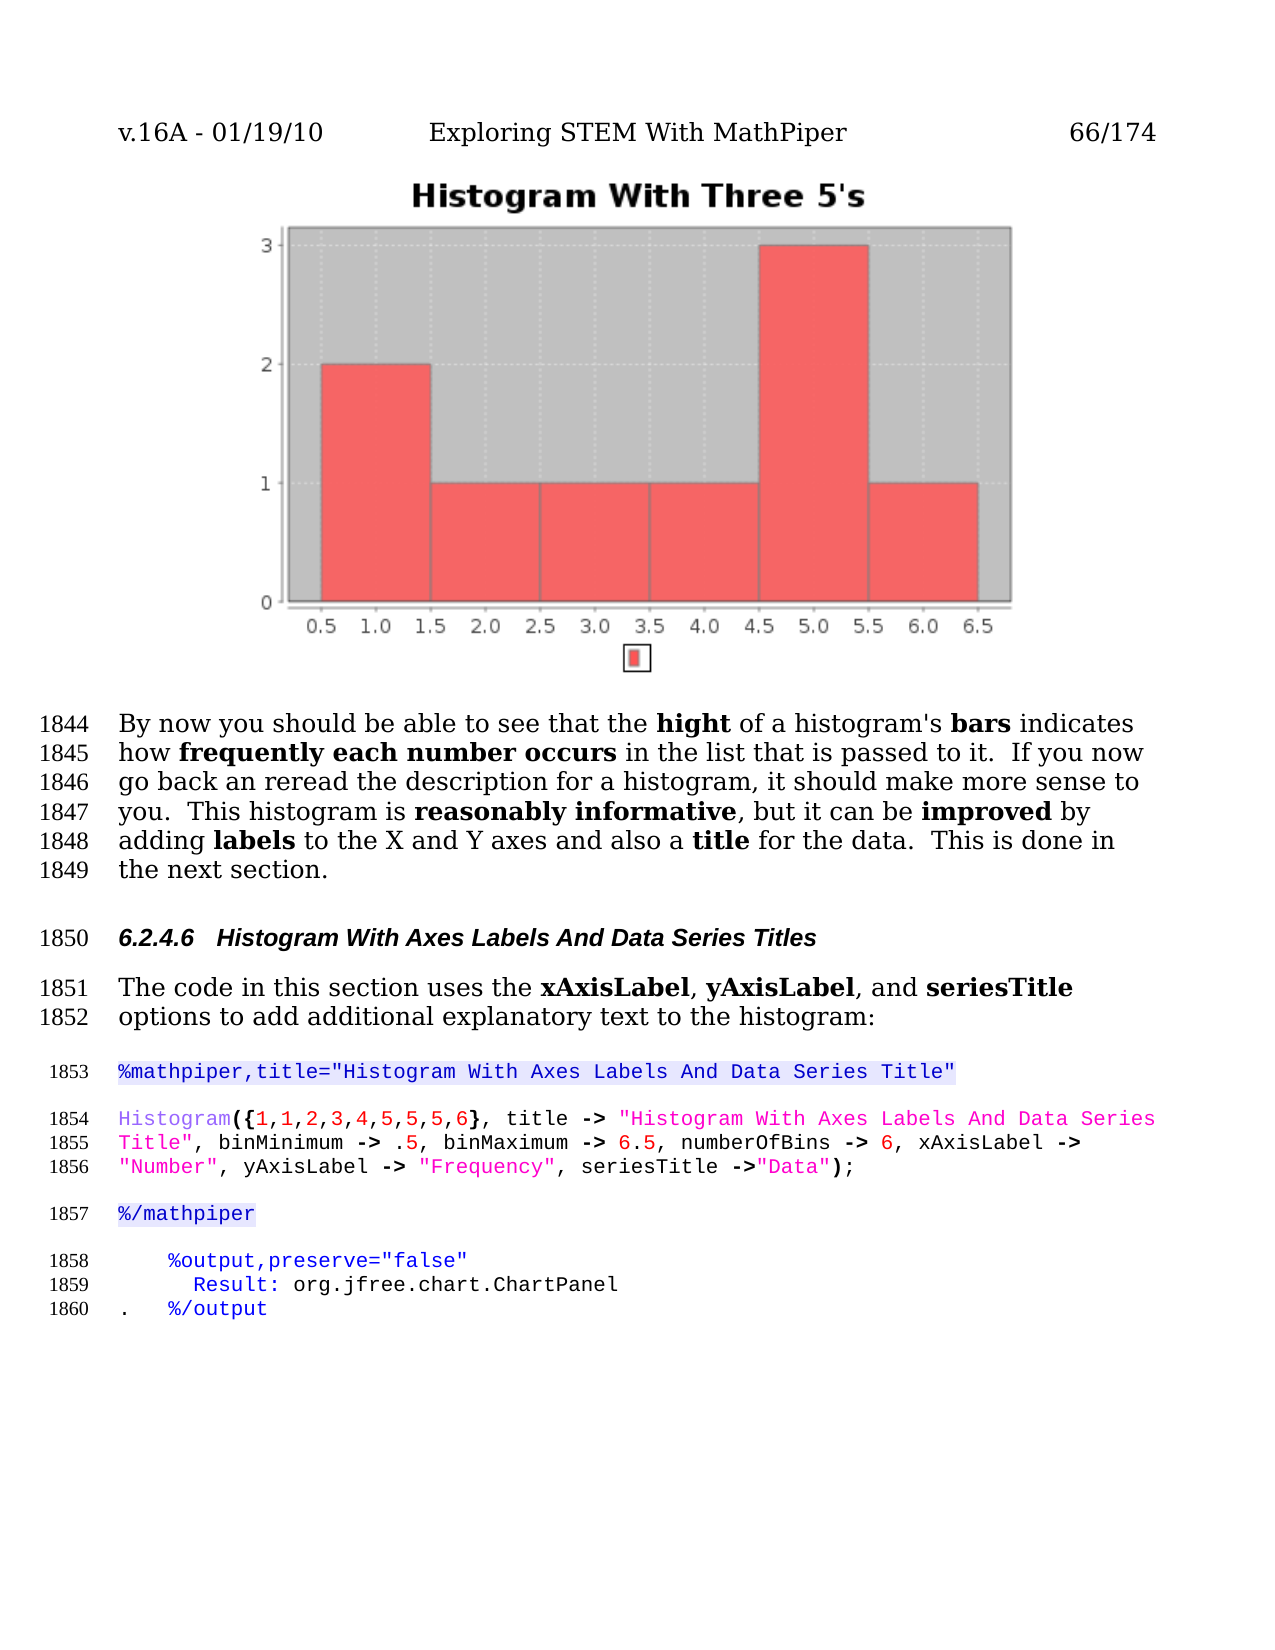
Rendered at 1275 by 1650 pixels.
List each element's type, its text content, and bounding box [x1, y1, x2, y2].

text Result: org.jfree.chart.ChartPanel [118, 1274, 1157, 1298]
text %/mathpiper [118, 1203, 1157, 1227]
text Histogram({1,1,2,3,4,5,5,5,6}, title -> "Histogram With Axes Labels And Data Series Title", binMinimum -> .5, binMaximum -> 6.5, numberOfBins -> 6, xAxisLabel -> "Number", yAxisLabel -> "Frequency", seriesTitle ->"Data"); [118, 1108, 1157, 1179]
text . %/output [118, 1298, 1157, 1321]
text By now you should be able to see that the hight of a histogram's bars indicates how frequently each number occurs in the list that is passed to it. If you now go back an reread the description for a histogram, it should make more sense to you. This histogram is reasonably informative, but it can be improved by adding labels to the X and Y axes and also a title for the data. This is done in the next section. [118, 708, 1157, 884]
picture [245, 176, 1030, 674]
text %output,preserve="false" [118, 1250, 1157, 1274]
text %mathpiper,title="Histogram With Axes Labels And Data Series Title" [118, 1061, 1157, 1085]
text The code in this section uses the xAxisLabel, yAxisLabel, and seriesTitle options to add additional explanatory text to the histogram: [118, 973, 1157, 1031]
subtitle Histogram With Axes Labels And Data Series Titles [118, 923, 1157, 952]
